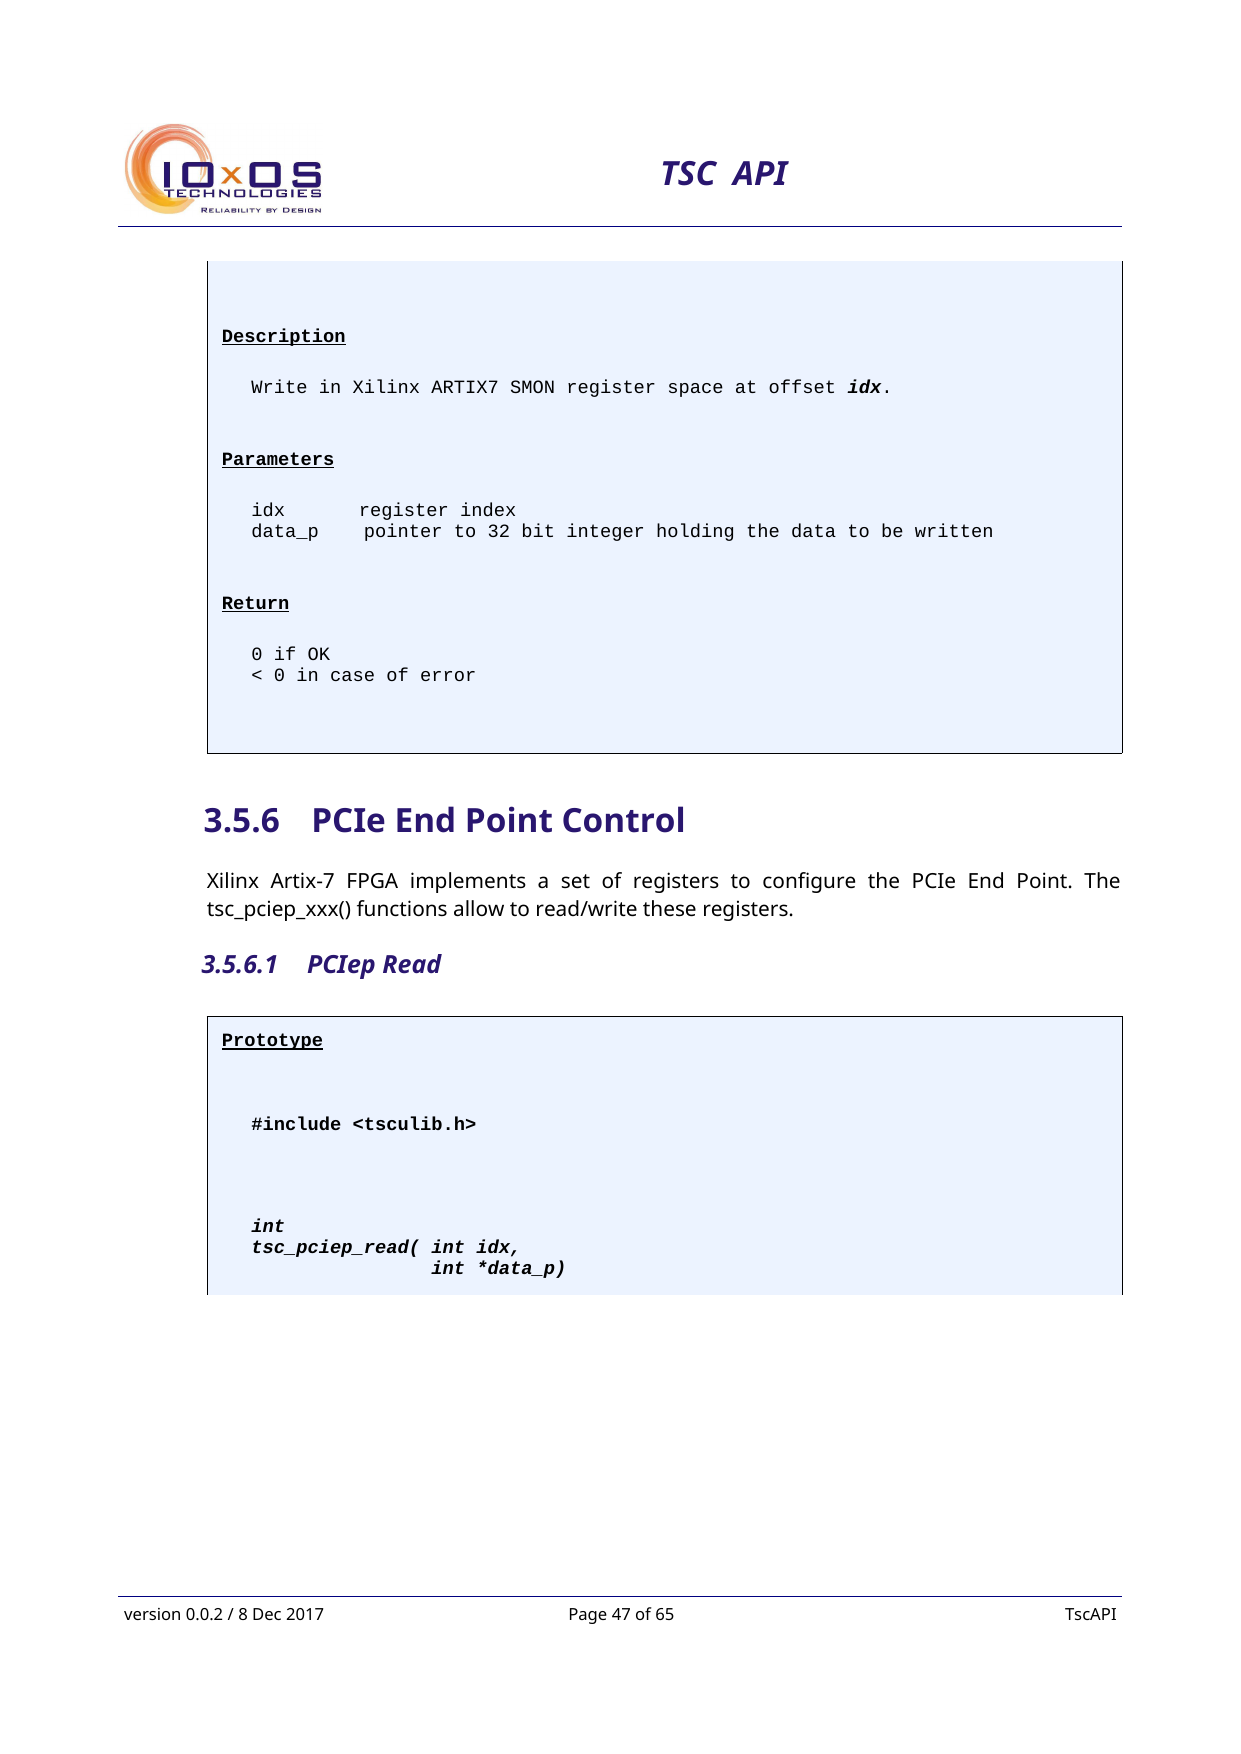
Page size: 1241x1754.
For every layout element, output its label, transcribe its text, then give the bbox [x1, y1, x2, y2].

text #include <tsculib.h> [208, 1100, 1122, 1151]
text int *data_p) [208, 1259, 1122, 1295]
picture [123, 123, 323, 217]
subtitle Return [208, 579, 1122, 630]
text tsc_pciep_read( int idx, [208, 1238, 1122, 1259]
subtitle Parameters [208, 435, 1122, 486]
text int [208, 1202, 1122, 1238]
subtitle PCIe End Point Control [195, 797, 1122, 842]
text Write in Xilinx ARTIX7 SMON register space at offset idx. [208, 363, 1122, 399]
text Prototype [208, 1017, 1122, 1049]
text Xilinx Artix-7 FPGA implements a set of registers to configure the PCIe End Point. The tsc_pciep_xxx() functions allow to read/write these registers. [207, 866, 1122, 923]
text idx register index [208, 486, 1122, 522]
subtitle PCIep Read [195, 947, 1122, 981]
text data_p pointer to 32 bit integer holding the data to be written [208, 522, 1122, 543]
text < 0 in case of error [208, 666, 1122, 702]
text 0 if OK [208, 630, 1122, 666]
subtitle Description [208, 312, 1122, 363]
